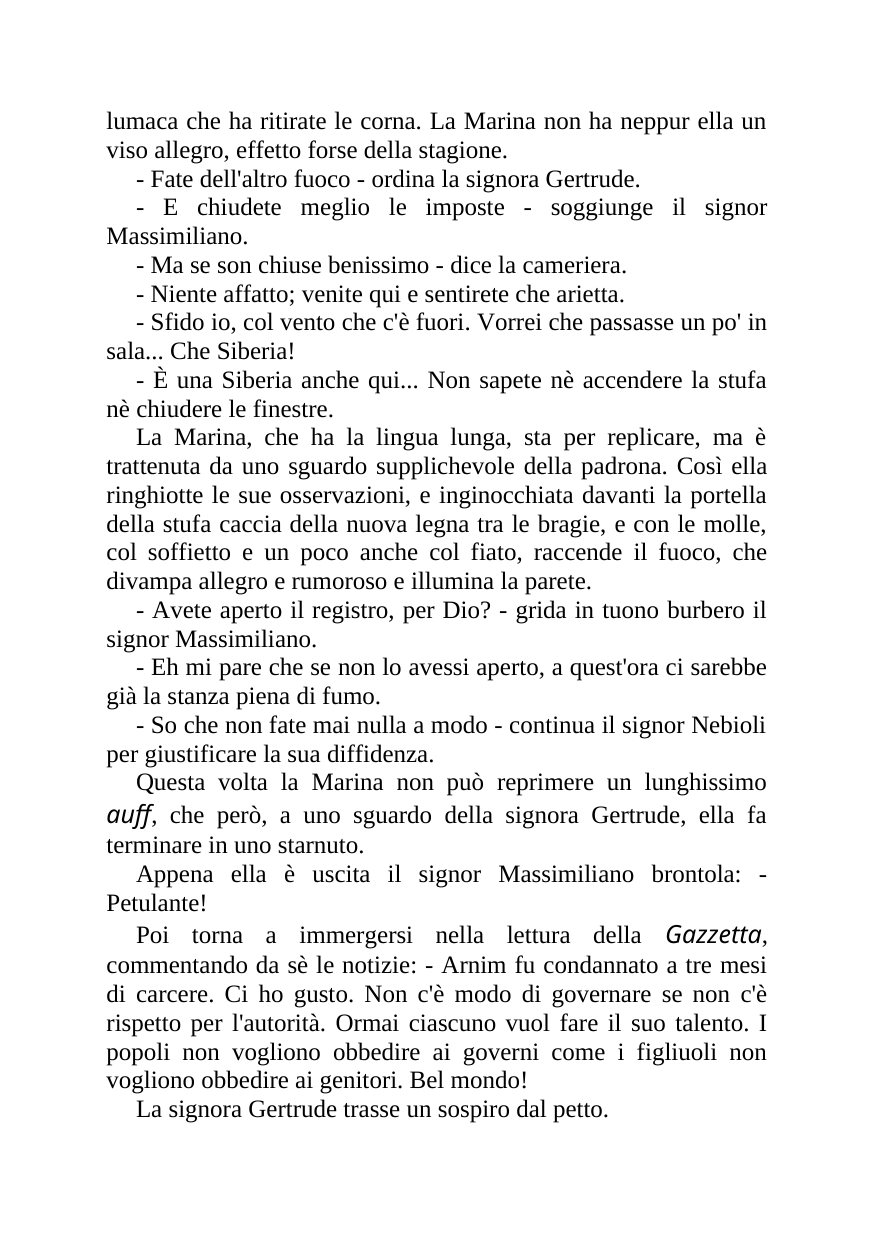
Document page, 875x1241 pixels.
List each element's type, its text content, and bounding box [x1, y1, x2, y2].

text - Niente affatto; venite qui e sentirete che arietta. [106, 279, 768, 307]
text - Eh mi pare che se non lo avessi aperto, a quest'ora ci sarebbe già la stanza piena di fumo. [106, 652, 768, 710]
text lumaca che ha ritirate le corna. La Marina non ha neppur ella un viso allegro, effetto forse della stagione. [106, 106, 768, 164]
text - E chiudete meglio le imposte - soggiunge il signor Massimiliano. [106, 192, 768, 250]
text Appena ella è uscita il signor Massimiliano brontola: - Petulante! [106, 859, 768, 917]
text Poi torna a immergersi nella lettura della Gazzetta, commentando da sè le notizie: - Arnim fu condannato a tre mesi di carcere. Ci ho gusto. Non c'è modo di governare se non c'è rispetto per l'autorità. Ormai ciascuno vuol fare il suo talento. I popoli non vogliono obbedire ai governi come i figliuoli non vogliono obbedire ai genitori. Bel mondo! [106, 917, 768, 1094]
text - Ma se son chiuse benissimo - dice la cameriera. [106, 250, 768, 279]
text - Fate dell'altro fuoco - ordina la signora Gertrude. [106, 164, 768, 192]
text La signora Gertrude trasse un sospiro dal petto. [106, 1094, 768, 1123]
text - Avete aperto il registro, per Dio? - grida in tuono burbero il signor Massimiliano. [106, 595, 768, 652]
text La Marina, che ha la lingua lunga, sta per replicare, ma è trattenuta da uno sguardo supplichevole della padrona. Così ella ringhiotte le sue osservazioni, e inginocchiata davanti la portella della stufa caccia della nuova legna tra le bragie, e con le molle, col soffietto e un poco anche col fiato, raccende il fuoco, che divampa allegro e rumoroso e illumina la parete. [106, 422, 768, 595]
text - È una Siberia anche qui... Non sapete nè accendere la stufa nè chiudere le finestre. [106, 365, 768, 422]
text - So che non fate mai nulla a modo - continua il signor Nebioli per giustificare la sua diffidenza. [106, 710, 768, 767]
text Questa volta la Marina non può reprimere un lunghissimo auff, che però, a uno sguardo della signora Gertrude, ella fa terminare in uno starnuto. [106, 767, 768, 859]
text - Sfido io, col vento che c'è fuori. Vorrei che passasse un po' in sala... Che Siberia! [106, 307, 768, 365]
